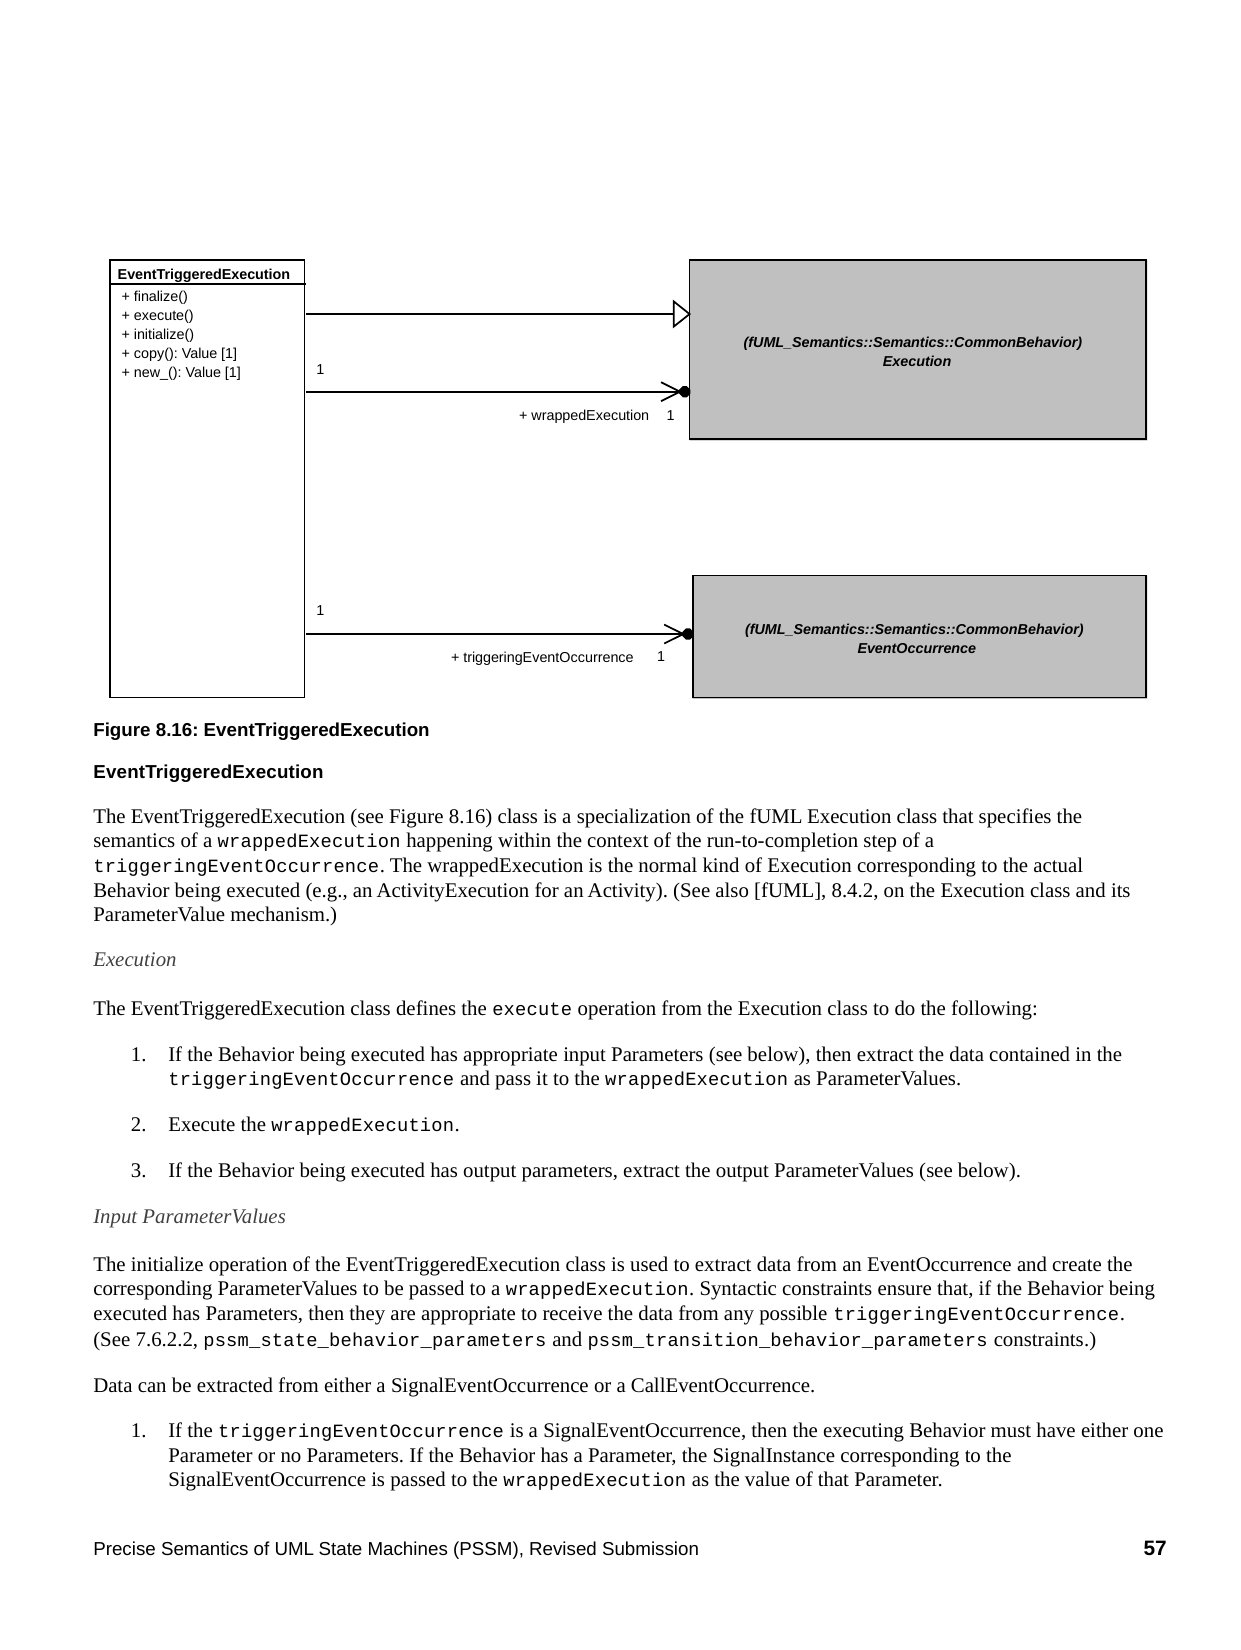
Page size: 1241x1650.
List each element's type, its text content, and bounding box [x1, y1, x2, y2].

list If the Behavior being executed has output parameters, extract the output ParameterValues (see below). [131, 1158, 1164, 1182]
subtitle [93, 231, 1164, 243]
text The EventTriggeredExecution (see Figure 8.16) class is a specialization of the fUML Execution class that specifies the semantics of a wrappedExecution happening within the context of the run-to-completion step of a triggeringEventOccurrence. The wrappedExecution is the normal kind of Execution corresponding to the actual Behavior being executed (e.g., an ActivityExecution for an Activity). (See also [fUML], 8.4.2, on the Execution class and its ParameterValue mechanism.) [93, 804, 1164, 926]
text The EventTriggeredExecution class defines the execute operation from the Execution class to do the following: [93, 996, 1164, 1021]
text Data can be extracted from either a SignalEventOccurrence or a CallEventOccurrence. [93, 1373, 1164, 1397]
subtitle Input ParameterValues [93, 1203, 1164, 1228]
list Execute the wrappedExecution. [131, 1112, 1164, 1137]
list If the Behavior being executed has appropriate input Parameters (see below), then extract the data contained in the triggeringEventOccurrence and pass it to the wrappedExecution as ParameterValues. [131, 1042, 1164, 1091]
text Figure 8.16: EventTriggeredExecution [93, 243, 1164, 740]
subtitle EventTriggeredExecution [93, 740, 1164, 783]
subtitle Execution [93, 947, 1164, 971]
list If the triggeringEventOccurrence is a SignalEventOccurrence, then the executing Behavior must have either one Parameter or no Parameters. If the Behavior has a Parameter, the SignalInstance corresponding to the SignalEventOccurrence is passed to the wrappedExecution as the value of that Parameter. [131, 1418, 1164, 1492]
text The initialize operation of the EventTriggeredExecution class is used to extract data from an EventOccurrence and create the corresponding ParameterValues to be passed to a wrappedExecution. Syntactic constraints ensure that, if the Behavior being executed has Parameters, then they are appropriate to receive the data from any possible triggeringEventOccurrence. (See 7.6.2.2, pssm_state_behavior_parameters and pssm_transition_behavior_parameters constraints.) [93, 1252, 1164, 1352]
